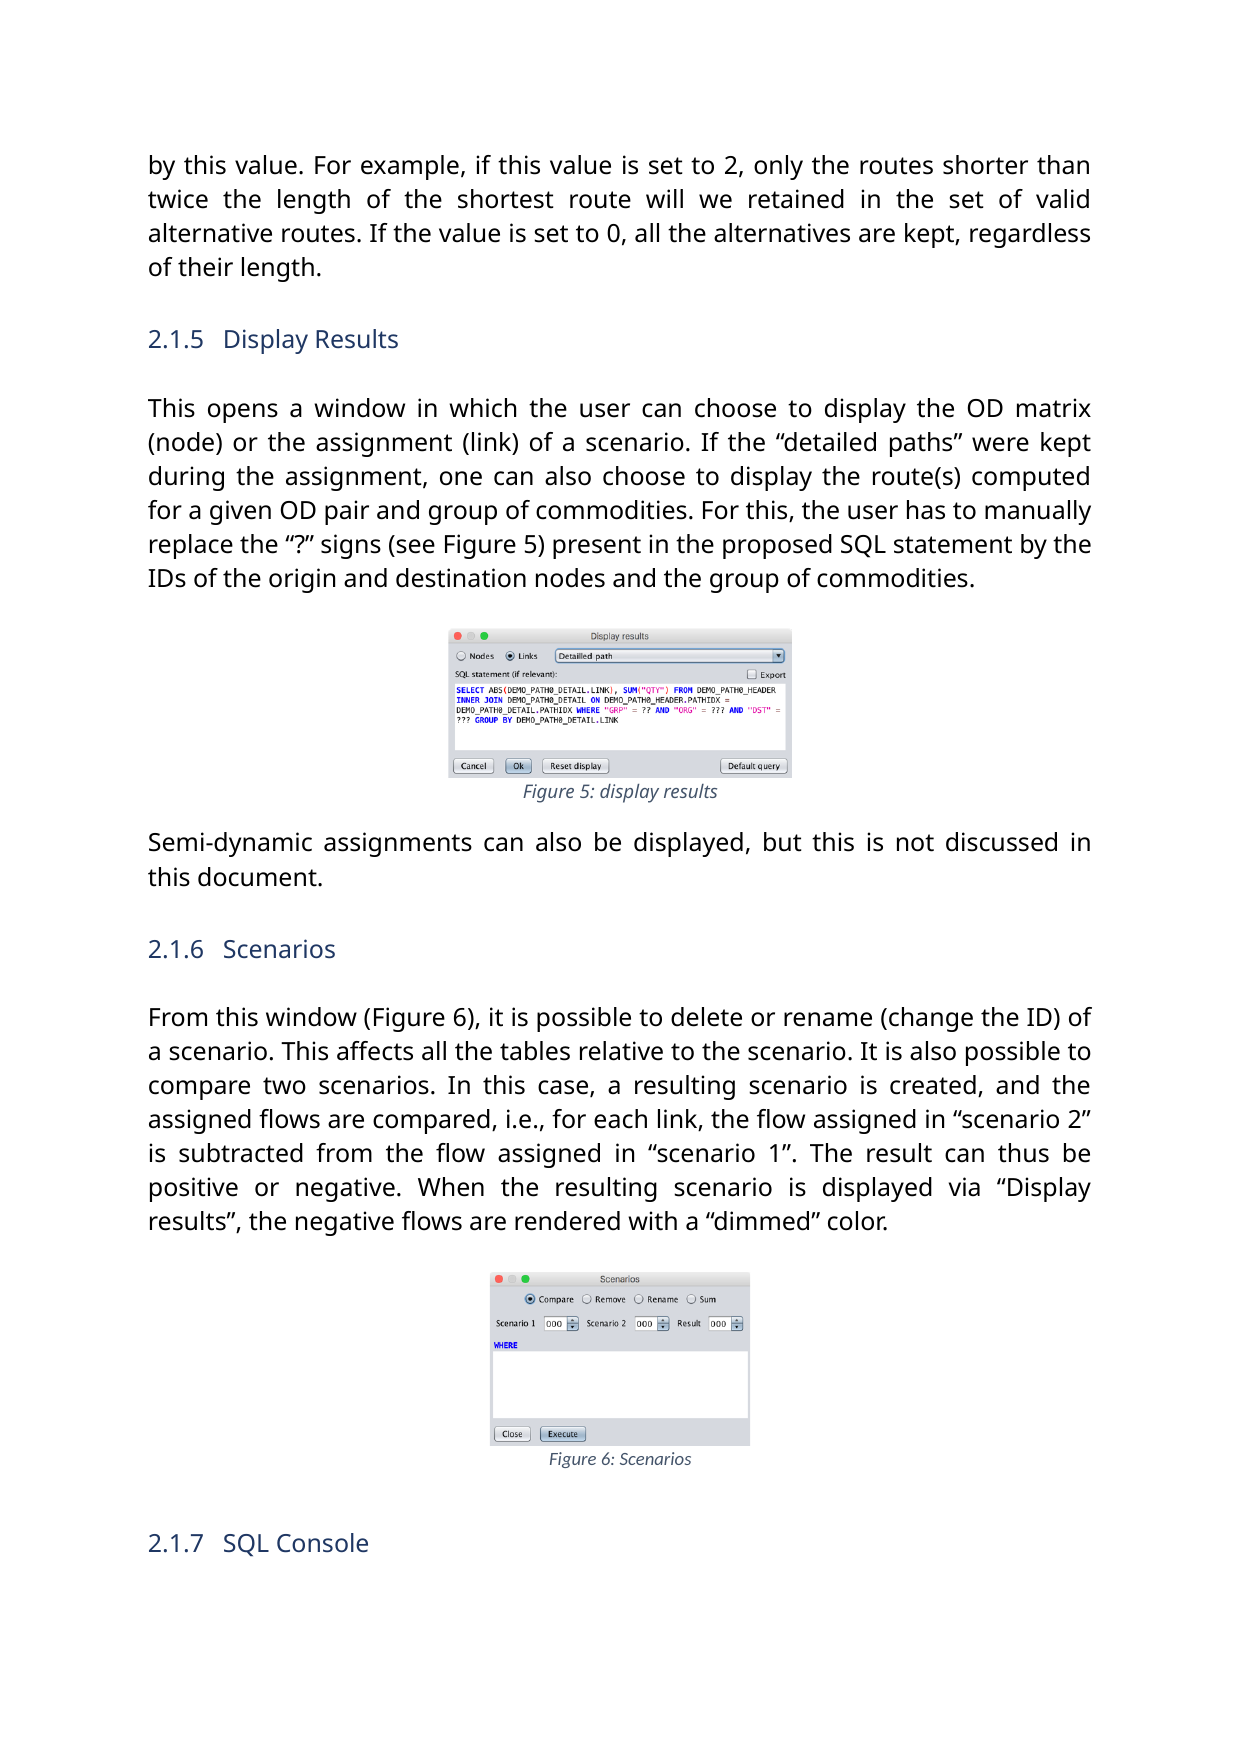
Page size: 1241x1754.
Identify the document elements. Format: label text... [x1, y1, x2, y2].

text This opens a window in which the user can choose to display the OD matrix (node) or the assignment (link) of a scenario. If the “detailed paths” were kept during the assignment, one can also choose to display the route(s) computed for a given OD pair and group of commodities. For this, the user has to manually replace the “?” signs (see Figure 5) present in the proposed SQL statement by the IDs of the origin and destination nodes and the group of commodities. [148, 390, 1093, 594]
picture [448, 628, 792, 778]
text From this window (Figure 6), it is possible to delete or rename (change the ID) of a scenario. This affects all the tables relative to the scenario. It is also possible to compare two scenarios. In this case, a resulting scenario is created, and the assigned flows are compared, i.e., for each link, the flow assigned in “scenario 2” is subtracted from the flow assigned in “scenario 1”. The result can thus be positive or negative. When the resulting scenario is displayed via “Display results”, the negative flows are rendered with a “dimmed” color. [148, 999, 1093, 1238]
text Figure 6: Scenarios [148, 1447, 1093, 1470]
text Semi-dynamic assignments can also be displayed, but this is not discussed in this document. [148, 825, 1093, 893]
subtitle SQL Console [148, 1526, 1093, 1560]
picture [489, 1272, 751, 1446]
text by this value. For example, if this value is set to 2, only the routes shorter than twice the length of the shortest route will we retained in the set of valid alternative routes. If the value is set to 0, all the alternatives are kept, regardless of their length. [148, 148, 1093, 284]
subtitle Scenarios [148, 931, 1093, 966]
subtitle Display Results [148, 322, 1093, 356]
text Figure 5: display results [148, 779, 1093, 804]
